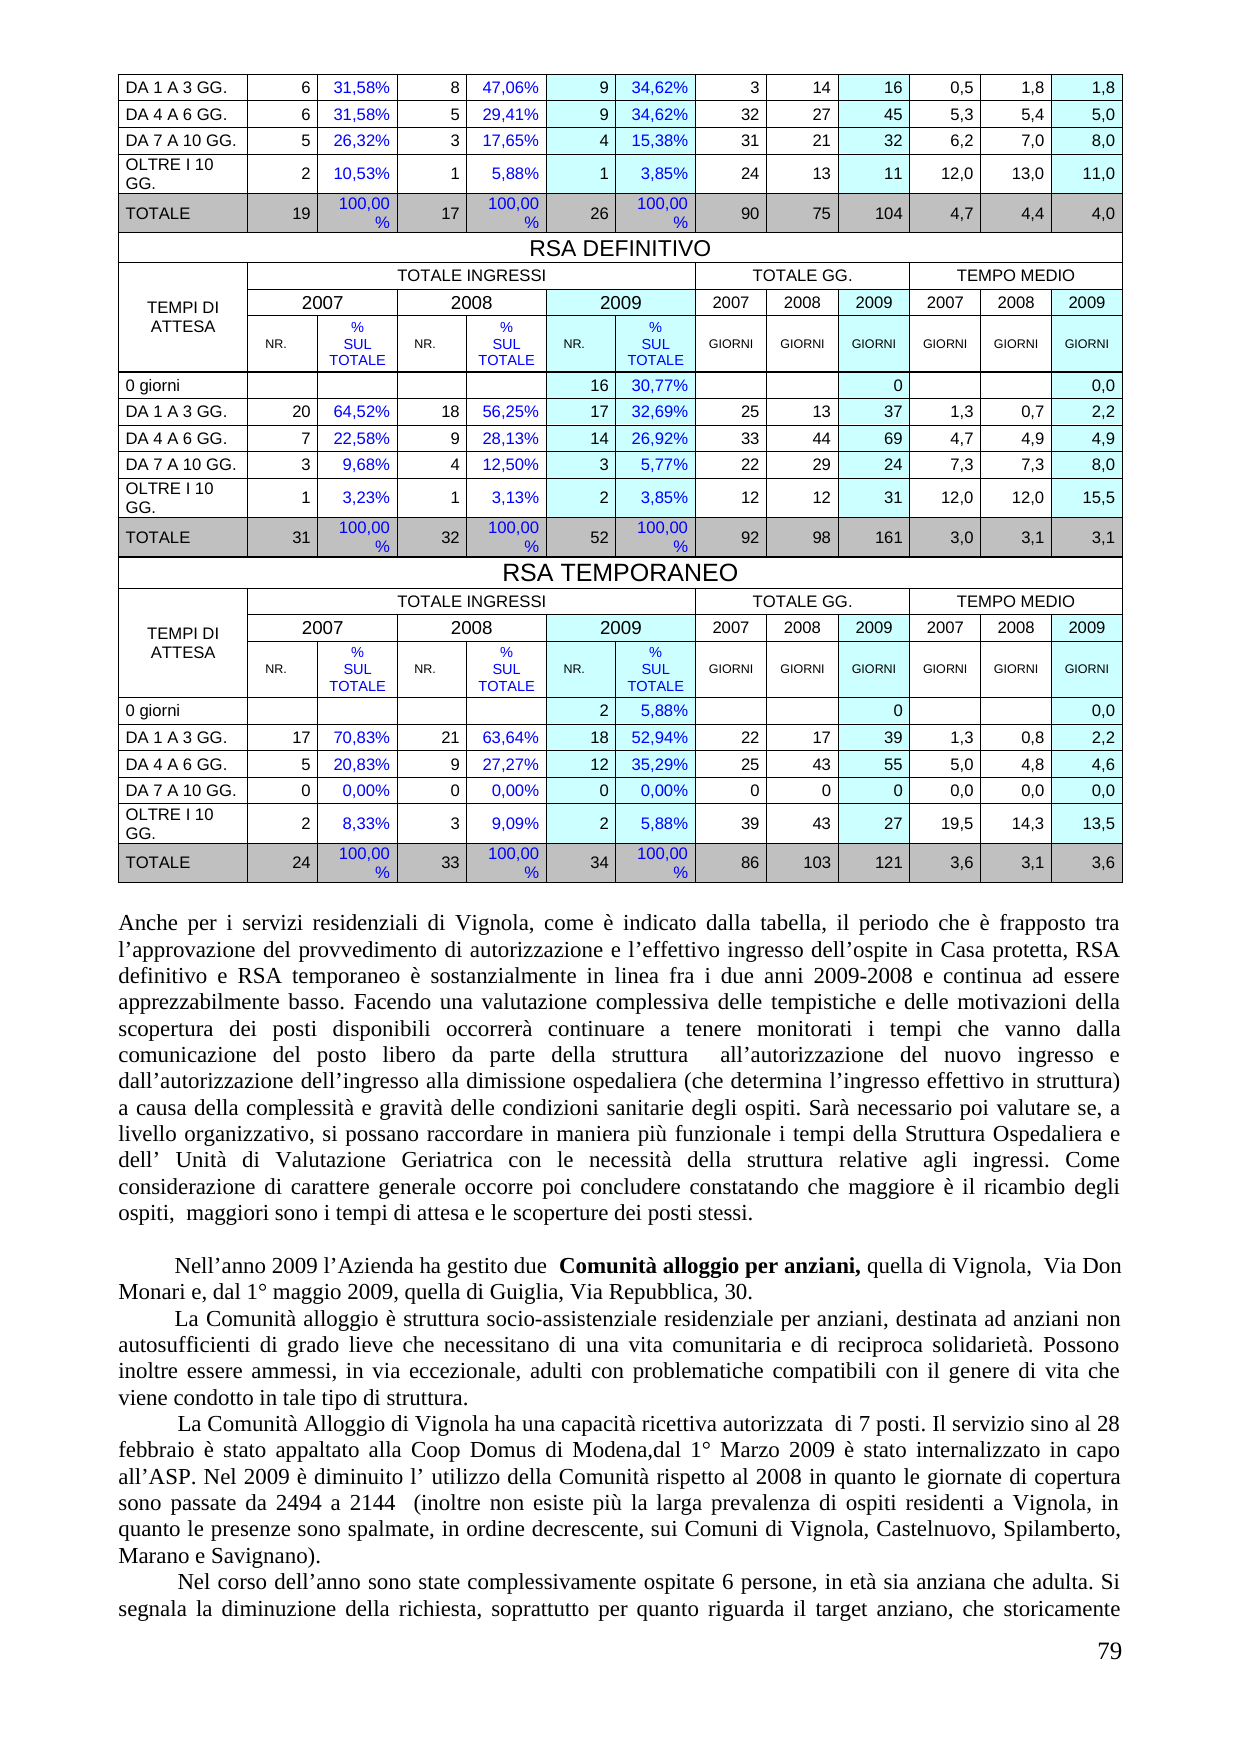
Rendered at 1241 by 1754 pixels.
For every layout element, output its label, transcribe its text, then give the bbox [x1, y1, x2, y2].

table_cell 4,9 [1052, 426, 1122, 451]
table_cell 0,0 [1052, 698, 1122, 723]
table_cell 2 [547, 698, 615, 723]
table_cell 7 [248, 426, 317, 451]
table_cell 15,5 [1052, 479, 1122, 517]
table_cell 12,0 [981, 479, 1051, 517]
text Nell’anno 2009 l’Azienda ha gestito due Comunità alloggio per anziani, quella di Vignola, Via Don Monari e, dal 1° maggio 2009, quella di Guiglia, Via Repubblica, 30. [118, 1252, 1122, 1305]
table_cell % SUL TOTALE [467, 316, 546, 371]
table_cell 86 [696, 844, 766, 882]
table_cell 3,6 [1052, 844, 1122, 882]
table_cell 2008 [767, 615, 838, 641]
table_cell 18 [398, 399, 466, 424]
table_cell [398, 698, 466, 723]
table_cell 0,00% [616, 778, 695, 803]
table_cell 2007 [696, 615, 766, 641]
table_cell 1,8 [1052, 75, 1122, 100]
table_cell 2 [248, 155, 317, 193]
table_cell 5,0 [1052, 101, 1122, 127]
table_cell 5,88% [616, 698, 695, 723]
table_cell 3 [248, 452, 317, 478]
table_cell 9,68% [318, 452, 397, 478]
table_cell [910, 698, 980, 723]
table_cell NR. [248, 316, 317, 371]
table_cell 13,0 [981, 155, 1051, 193]
table_cell 2 [547, 479, 615, 517]
table_cell 3 [547, 452, 615, 478]
table_cell RSA DEFINITIVO [119, 233, 1122, 262]
table_cell 0,0 [910, 778, 980, 803]
table_cell 0 giorni [119, 373, 247, 398]
table_cell NR. [248, 642, 317, 697]
table_cell 0 [767, 778, 838, 803]
table_cell 3 [696, 75, 766, 100]
table_cell 43 [767, 751, 838, 777]
table_cell 16 [547, 373, 615, 398]
table_cell 13 [767, 155, 838, 193]
table_cell 37 [839, 399, 909, 424]
table_cell 24 [839, 452, 909, 478]
table_cell 44 [767, 426, 838, 451]
table_cell 0,0 [1052, 778, 1122, 803]
table_cell 43 [767, 804, 838, 843]
table_cell % SUL TOTALE [318, 642, 397, 697]
table_cell 100,00% [318, 518, 397, 556]
table_cell GIORNI [981, 316, 1051, 371]
table_cell 28,13% [467, 426, 546, 451]
table_cell [467, 373, 546, 398]
table_cell GIORNI [910, 316, 980, 371]
table_cell 22 [696, 452, 766, 478]
table_cell 31,58% [318, 75, 397, 100]
table_cell 6 [248, 101, 317, 127]
table_cell 29 [767, 452, 838, 478]
table_cell 4,6 [1052, 751, 1122, 777]
table_cell % SUL TOTALE [616, 642, 695, 697]
table_cell 39 [839, 725, 909, 750]
table_cell 2007 [910, 290, 980, 315]
table_cell DA 4 A 6 GG. [119, 426, 247, 451]
table_cell 8,0 [1052, 452, 1122, 478]
table_cell 15,38% [616, 128, 695, 153]
table_cell 6 [248, 75, 317, 100]
table_cell NR. [547, 642, 615, 697]
table_cell 39 [696, 804, 766, 843]
table_cell 2009 [1052, 615, 1122, 641]
table_cell GIORNI [910, 642, 980, 697]
table_cell DA 1 A 3 GG. [119, 725, 247, 750]
table_cell [981, 373, 1051, 398]
table_cell 2007 [248, 615, 397, 641]
table_cell 14 [767, 75, 838, 100]
table_cell 12 [696, 479, 766, 517]
table_cell 3 [398, 804, 466, 843]
table_cell DA 7 A 10 GG. [119, 452, 247, 478]
table_cell 5,88% [467, 155, 546, 193]
table_cell 21 [767, 128, 838, 153]
table_cell 104 [839, 194, 909, 232]
table_cell 7,3 [910, 452, 980, 478]
table_cell 32 [398, 518, 466, 556]
table_cell 24 [248, 844, 317, 882]
table_cell 27 [839, 804, 909, 843]
table_cell GIORNI [839, 316, 909, 371]
table_cell GIORNI [767, 316, 838, 371]
table_cell 0,7 [981, 399, 1051, 424]
table_cell 3,6 [910, 844, 980, 882]
table_cell NR. [398, 316, 466, 371]
table_cell NR. [547, 316, 615, 371]
table_cell 20,83% [318, 751, 397, 777]
table_cell 4,9 [981, 426, 1051, 451]
table_cell TEMPO MEDIO [910, 263, 1122, 288]
table_cell 0,8 [981, 725, 1051, 750]
table_cell 12 [767, 479, 838, 517]
table_cell 64,52% [318, 399, 397, 424]
table_cell NR. [398, 642, 466, 697]
table_cell 0 [839, 778, 909, 803]
table_cell 25 [696, 399, 766, 424]
table_cell 100,00% [467, 194, 546, 232]
table_cell 0,5 [910, 75, 980, 100]
table_cell 4,0 [1052, 194, 1122, 232]
table_cell 2009 [547, 615, 695, 641]
table_cell 30,77% [616, 373, 695, 398]
table_cell 5 [398, 101, 466, 127]
table_cell 17 [547, 399, 615, 424]
table_cell 26,92% [616, 426, 695, 451]
table_cell TEMPI DI ATTESA [119, 589, 247, 697]
table_cell 10,53% [318, 155, 397, 193]
table_cell 14,3 [981, 804, 1051, 843]
table_cell 9 [547, 75, 615, 100]
table_cell [981, 698, 1051, 723]
table_cell 32,69% [616, 399, 695, 424]
table_cell 0 [248, 778, 317, 803]
table_cell 2 [547, 804, 615, 843]
table_cell 90 [696, 194, 766, 232]
table_cell 18 [547, 725, 615, 750]
table_cell 8,33% [318, 804, 397, 843]
table_cell 92 [696, 518, 766, 556]
table_cell 31 [696, 128, 766, 153]
table_cell 47,06% [467, 75, 546, 100]
table_cell TOTALE INGRESSI [248, 589, 695, 614]
table_cell 1,3 [910, 725, 980, 750]
table_cell 17 [398, 194, 466, 232]
table_cell 0,0 [981, 778, 1051, 803]
table_cell % SUL TOTALE [467, 642, 546, 697]
table_cell 75 [767, 194, 838, 232]
table_cell 21 [398, 725, 466, 750]
table_cell 63,64% [467, 725, 546, 750]
table_cell 13 [767, 399, 838, 424]
table_cell 17 [248, 725, 317, 750]
table_cell 6,2 [910, 128, 980, 153]
table_cell DA 7 A 10 GG. [119, 128, 247, 153]
table_cell DA 7 A 10 GG. [119, 778, 247, 803]
table_cell 34 [547, 844, 615, 882]
table_cell TEMPO MEDIO [910, 589, 1122, 614]
table_cell 29,41% [467, 101, 546, 127]
table_cell 100,00% [467, 518, 546, 556]
text Nel corso dell’anno sono state complessivamente ospitate 6 persone, in età sia anziana che adulta. Si segnala la diminuzione della richiesta, soprattutto per quanto riguarda il target anziano, che storicamente [118, 1568, 1122, 1621]
table_cell 8 [398, 75, 466, 100]
table_cell 3,85% [616, 479, 695, 517]
table_cell 12,50% [467, 452, 546, 478]
table_cell 1,8 [981, 75, 1051, 100]
table_cell 2008 [981, 615, 1051, 641]
table_cell 100,00% [467, 844, 546, 882]
table_cell 52 [547, 518, 615, 556]
table_cell 34,62% [616, 101, 695, 127]
table_cell 100,00% [318, 844, 397, 882]
table_cell OLTRE I 10 GG. [119, 804, 247, 843]
table_cell 35,29% [616, 751, 695, 777]
table_cell 2,2 [1052, 399, 1122, 424]
table_cell GIORNI [1052, 316, 1122, 371]
table_cell [767, 698, 838, 723]
table_cell 5,88% [616, 804, 695, 843]
table_cell 4 [547, 128, 615, 153]
table_cell 32 [696, 101, 766, 127]
table_cell % SUL TOTALE [318, 316, 397, 371]
table_cell 5,4 [981, 101, 1051, 127]
table_cell 100,00% [616, 844, 695, 882]
table_cell 2007 [696, 290, 766, 315]
table_cell RSA TEMPORANEO [119, 558, 1122, 588]
table_cell 1,3 [910, 399, 980, 424]
table_cell 0 [839, 373, 909, 398]
table_cell [696, 373, 766, 398]
table_cell 4,8 [981, 751, 1051, 777]
table_cell 13,5 [1052, 804, 1122, 843]
table_cell 70,83% [318, 725, 397, 750]
table_cell 45 [839, 101, 909, 127]
table_cell 100,00% [616, 194, 695, 232]
table_cell [248, 698, 317, 723]
table_cell 2009 [839, 290, 909, 315]
table_cell [696, 698, 766, 723]
table_cell [318, 373, 397, 398]
table_cell TOTALE GG. [696, 589, 909, 614]
table_cell 20 [248, 399, 317, 424]
table_cell 0 [547, 778, 615, 803]
table_cell 12,0 [910, 155, 980, 193]
table_cell 98 [767, 518, 838, 556]
table_cell 16 [839, 75, 909, 100]
table_cell GIORNI [767, 642, 838, 697]
table_cell 3,85% [616, 155, 695, 193]
table_cell 26 [547, 194, 615, 232]
table_cell 2009 [839, 615, 909, 641]
table_cell DA 1 A 3 GG. [119, 399, 247, 424]
table_cell 19 [248, 194, 317, 232]
table_cell 34,62% [616, 75, 695, 100]
table_cell 8,0 [1052, 128, 1122, 153]
table_cell 3,13% [467, 479, 546, 517]
table_cell 32 [839, 128, 909, 153]
table_cell TOTALE [119, 194, 247, 232]
table_cell 4,7 [910, 426, 980, 451]
table_cell 9,09% [467, 804, 546, 843]
table_cell 3,1 [981, 518, 1051, 556]
table_cell 2008 [398, 615, 546, 641]
table_cell DA 4 A 6 GG. [119, 101, 247, 127]
table_cell 4,7 [910, 194, 980, 232]
table_cell [318, 698, 397, 723]
table_cell 3 [398, 128, 466, 153]
table_cell 2007 [248, 290, 397, 315]
table_cell 2007 [910, 615, 980, 641]
table_cell 5 [248, 128, 317, 153]
table_cell 9 [398, 426, 466, 451]
table_cell 100,00% [616, 518, 695, 556]
text Anche per i servizi residenziali di Vignola, come è indicato dalla tabella, il periodo che è frapposto tra l’approvazione del provvedimento di autorizzazione e l’effettivo ingresso dell’ospite in Casa protetta, RSA definitivo e RSA temporaneo è sostanzialmente in linea fra i due anni 2009-2008 e continua ad essere apprezzabilmente basso. Facendo una valutazione complessiva delle tempistiche e delle motivazioni della scopertura dei posti disponibili occorrerà continuare a tenere monitorati i tempi che vanno dalla comunicazione del posto libero da parte della struttura all’autorizzazione del nuovo ingresso e dall’autorizzazione dell’ingresso alla dimissione ospedaliera (che determina l’ingresso effettivo in struttura) a causa della complessità e gravità delle condizioni sanitarie degli ospiti. Sarà necessario poi valutare se, a livello organizzativo, si possano raccordare in maniera più funzionale i tempi della Struttura Ospedaliera e dell’ Unità di Valutazione Geriatrica con le necessità della struttura relative agli ingressi. Come considerazione di carattere generale occorre poi concludere constatando che maggiore è il ricambio degli ospiti, maggiori sono i tempi di attesa e le scoperture dei posti stessi. [118, 909, 1122, 1226]
table_cell 12 [547, 751, 615, 777]
table_cell 17,65% [467, 128, 546, 153]
table_cell 100,00% [318, 194, 397, 232]
table_cell GIORNI [839, 642, 909, 697]
table_cell [467, 698, 546, 723]
table_cell 3,1 [1052, 518, 1122, 556]
table_cell OLTRE I 10 GG. [119, 155, 247, 193]
table_cell 11,0 [1052, 155, 1122, 193]
table_cell 12,0 [910, 479, 980, 517]
table_cell TOTALE INGRESSI [248, 263, 695, 288]
table_cell 121 [839, 844, 909, 882]
table_cell GIORNI [696, 316, 766, 371]
table_cell 1 [398, 155, 466, 193]
table_cell 2 [248, 804, 317, 843]
table_cell TOTALE GG. [696, 263, 909, 288]
table_cell 0 [398, 778, 466, 803]
table_cell 0,00% [318, 778, 397, 803]
table_cell 1 [547, 155, 615, 193]
table_cell TEMPI DI ATTESA [119, 263, 247, 371]
table_cell 5,77% [616, 452, 695, 478]
text La Comunità alloggio è struttura socio-assistenziale residenziale per anziani, destinata ad anziani non autosufficienti di grado lieve che necessitano di una vita comunitaria e di reciproca solidarietà. Possono inoltre essere ammessi, in via eccezionale, adulti con problematiche compatibili con il genere di vita che viene condotto in tale tipo di struttura. [118, 1305, 1122, 1410]
table_cell 0 [696, 778, 766, 803]
table_cell 26,32% [318, 128, 397, 153]
table_cell 2009 [547, 290, 695, 315]
table_cell TOTALE [119, 844, 247, 882]
table_cell 33 [398, 844, 466, 882]
table_cell 2008 [767, 290, 838, 315]
table_cell 52,94% [616, 725, 695, 750]
table_cell 17 [767, 725, 838, 750]
table_cell 69 [839, 426, 909, 451]
table_cell [248, 373, 317, 398]
table_cell 31,58% [318, 101, 397, 127]
table_cell 56,25% [467, 399, 546, 424]
table_cell [910, 373, 980, 398]
table_cell GIORNI [1052, 642, 1122, 697]
table_cell TOTALE [119, 518, 247, 556]
table_cell 11 [839, 155, 909, 193]
table_cell 103 [767, 844, 838, 882]
table_cell 55 [839, 751, 909, 777]
table_cell 27 [767, 101, 838, 127]
table_cell DA 1 A 3 GG. [119, 75, 247, 100]
table_cell 31 [248, 518, 317, 556]
table_cell 24 [696, 155, 766, 193]
table_cell 3,0 [910, 518, 980, 556]
table_cell 0,0 [1052, 373, 1122, 398]
table_cell 2009 [1052, 290, 1122, 315]
table_cell 161 [839, 518, 909, 556]
table_cell OLTRE I 10 GG. [119, 479, 247, 517]
table_cell 19,5 [910, 804, 980, 843]
table_cell GIORNI [696, 642, 766, 697]
table_cell 5,3 [910, 101, 980, 127]
table_cell 3,1 [981, 844, 1051, 882]
table_cell [398, 373, 466, 398]
table_cell 2008 [981, 290, 1051, 315]
table_cell 4 [398, 452, 466, 478]
table_cell 0 giorni [119, 698, 247, 723]
table_cell 27,27% [467, 751, 546, 777]
table_cell 7,0 [981, 128, 1051, 153]
table_cell 31 [839, 479, 909, 517]
table_cell 5,0 [910, 751, 980, 777]
table_cell 4,4 [981, 194, 1051, 232]
table_cell 2,2 [1052, 725, 1122, 750]
table_cell 22 [696, 725, 766, 750]
table_cell 1 [398, 479, 466, 517]
table_cell 5 [248, 751, 317, 777]
table_cell 25 [696, 751, 766, 777]
table_cell 9 [547, 101, 615, 127]
text La Comunità Alloggio di Vignola ha una capacità ricettiva autorizzata di 7 posti. Il servizio sino al 28 febbraio è stato appaltato alla Coop Domus di Modena,dal 1° Marzo 2009 è stato internalizzato in capo all’ASP. Nel 2009 è diminuito l’ utilizzo della Comunità rispetto al 2008 in quanto le giornate di copertura sono passate da 2494 a 2144 (inoltre non esiste più la larga prevalenza di ospiti residenti a Vignola, in quanto le presenze sono spalmate, in ordine decrescente, sui Comuni di Vignola, Castelnuovo, Spilamberto, Marano e Savignano). [118, 1410, 1122, 1568]
table_cell 3,23% [318, 479, 397, 517]
table_cell [767, 373, 838, 398]
table_cell 0,00% [467, 778, 546, 803]
table_cell DA 4 A 6 GG. [119, 751, 247, 777]
table_cell 2008 [398, 290, 546, 315]
table_cell GIORNI [981, 642, 1051, 697]
table_cell 14 [547, 426, 615, 451]
table_cell 22,58% [318, 426, 397, 451]
table_cell 9 [398, 751, 466, 777]
table_cell 7,3 [981, 452, 1051, 478]
table_cell % SUL TOTALE [616, 316, 695, 371]
table_cell 33 [696, 426, 766, 451]
table_cell 0 [839, 698, 909, 723]
table_cell 1 [248, 479, 317, 517]
